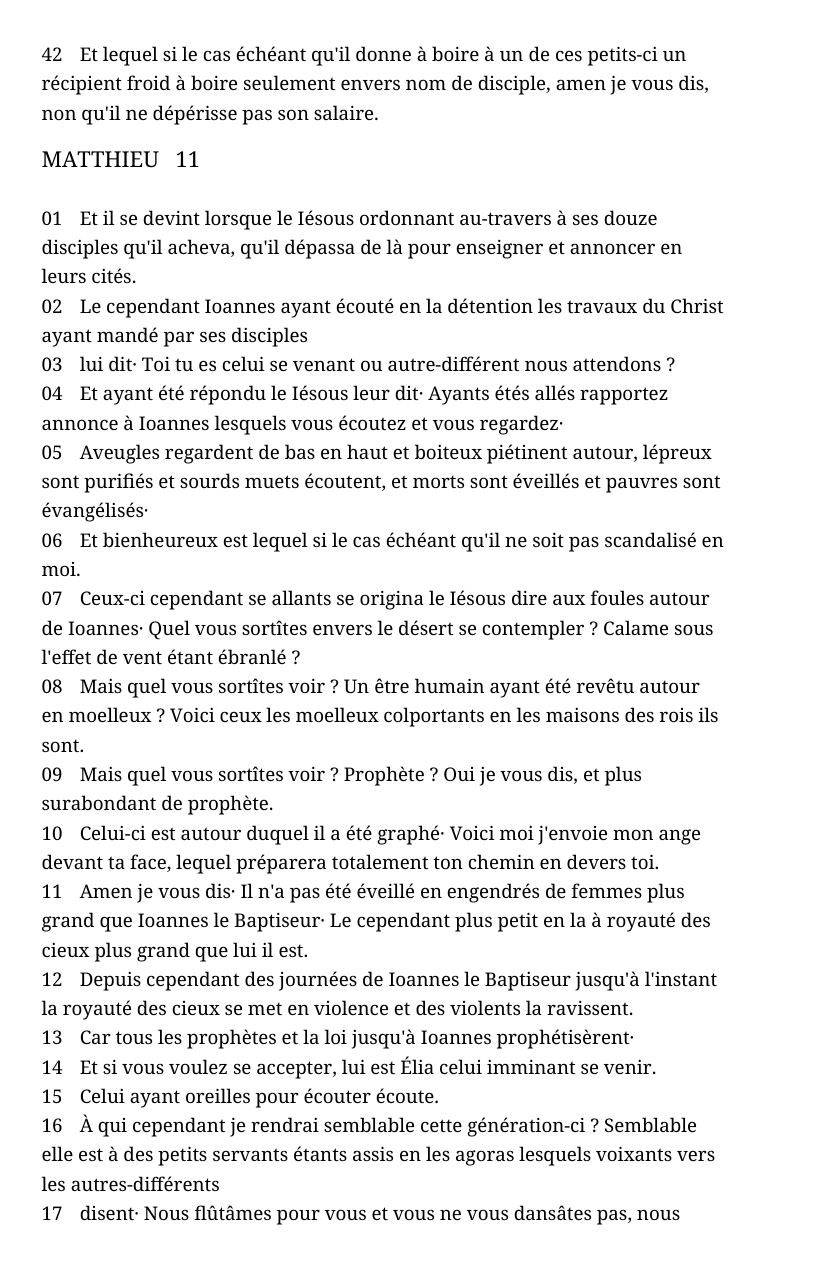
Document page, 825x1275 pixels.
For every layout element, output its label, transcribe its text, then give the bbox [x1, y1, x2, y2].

text 42 Et lequel si le cas échéant qu'il donne à boire à un de ces petits-ci un récipient froid à boire seulement envers nom de disciple, amen je vous dis, non qu'il ne dépérisse pas son salaire. [41, 41, 724, 125]
text 01 Et il se devint lorsque le Iésous ordonnant au-travers à ses douze disciples qu'il acheva, qu'il dépassa de là pour enseigner et annoncer en leurs cités. 02 Le cependant Ioannes ayant écouté en la détention les travaux du Christ ayant mandé par ses disciples 03 lui dit· Toi tu es celui se venant ou autre-différent nous attendons ? 04 Et ayant été répondu le Iésous leur dit· Ayants étés allés rapportez annonce à Ioannes lesquels vous écoutez et vous regardez· 05 Aveugles regardent de bas en haut et boiteux piétinent autour, lépreux sont purifiés et sourds muets écoutent, et morts sont éveillés et pauvres sont évangélisés· 06 Et bienheureux est lequel si le cas échéant qu'il ne soit pas scandalisé en moi. 07 Ceux-ci cependant se allants se origina le Iésous dire aux foules autour de Ioannes· Quel vous sortîtes envers le désert se contempler ? Calame sous l'effet de vent étant ébranlé ? 08 Mais quel vous sortîtes voir ? Un être humain ayant été revêtu autour en moelleux ? Voici ceux les moelleux colportants en les maisons des rois ils sont. 09 Mais quel vous sortîtes voir ? Prophète ? Oui je vous dis, et plus surabondant de prophète. 10 Celui-ci est autour duquel il a été graphé· Voici moi j'envoie mon ange devant ta face, lequel préparera totalement ton chemin en devers toi. 11 Amen je vous dis· Il n'a pas été éveillé en engendrés de femmes plus grand que Ioannes le Baptiseur· Le cependant plus petit en la à royauté des cieux plus grand que lui il est. 12 Depuis cependant des journées de Ioannes le Baptiseur jusqu'à l'instant la royauté des cieux se met en violence et des violents la ravissent. 13 Car tous les prophètes et la loi jusqu'à Ioannes prophétisèrent· 14 Et si vous voulez se accepter, lui est Élia celui imminant se venir. 15 Celui ayant oreilles pour écouter écoute. 16 À qui cependant je rendrai semblable cette génération-ci ? Semblable elle est à des petits servants étants assis en les agoras lesquels voixants vers les autres-différents 17 disent· Nous flûtâmes pour vous et vous ne vous dansâtes pas, nous [41, 178, 724, 1226]
text MATTHIEU 11 [41, 144, 724, 173]
